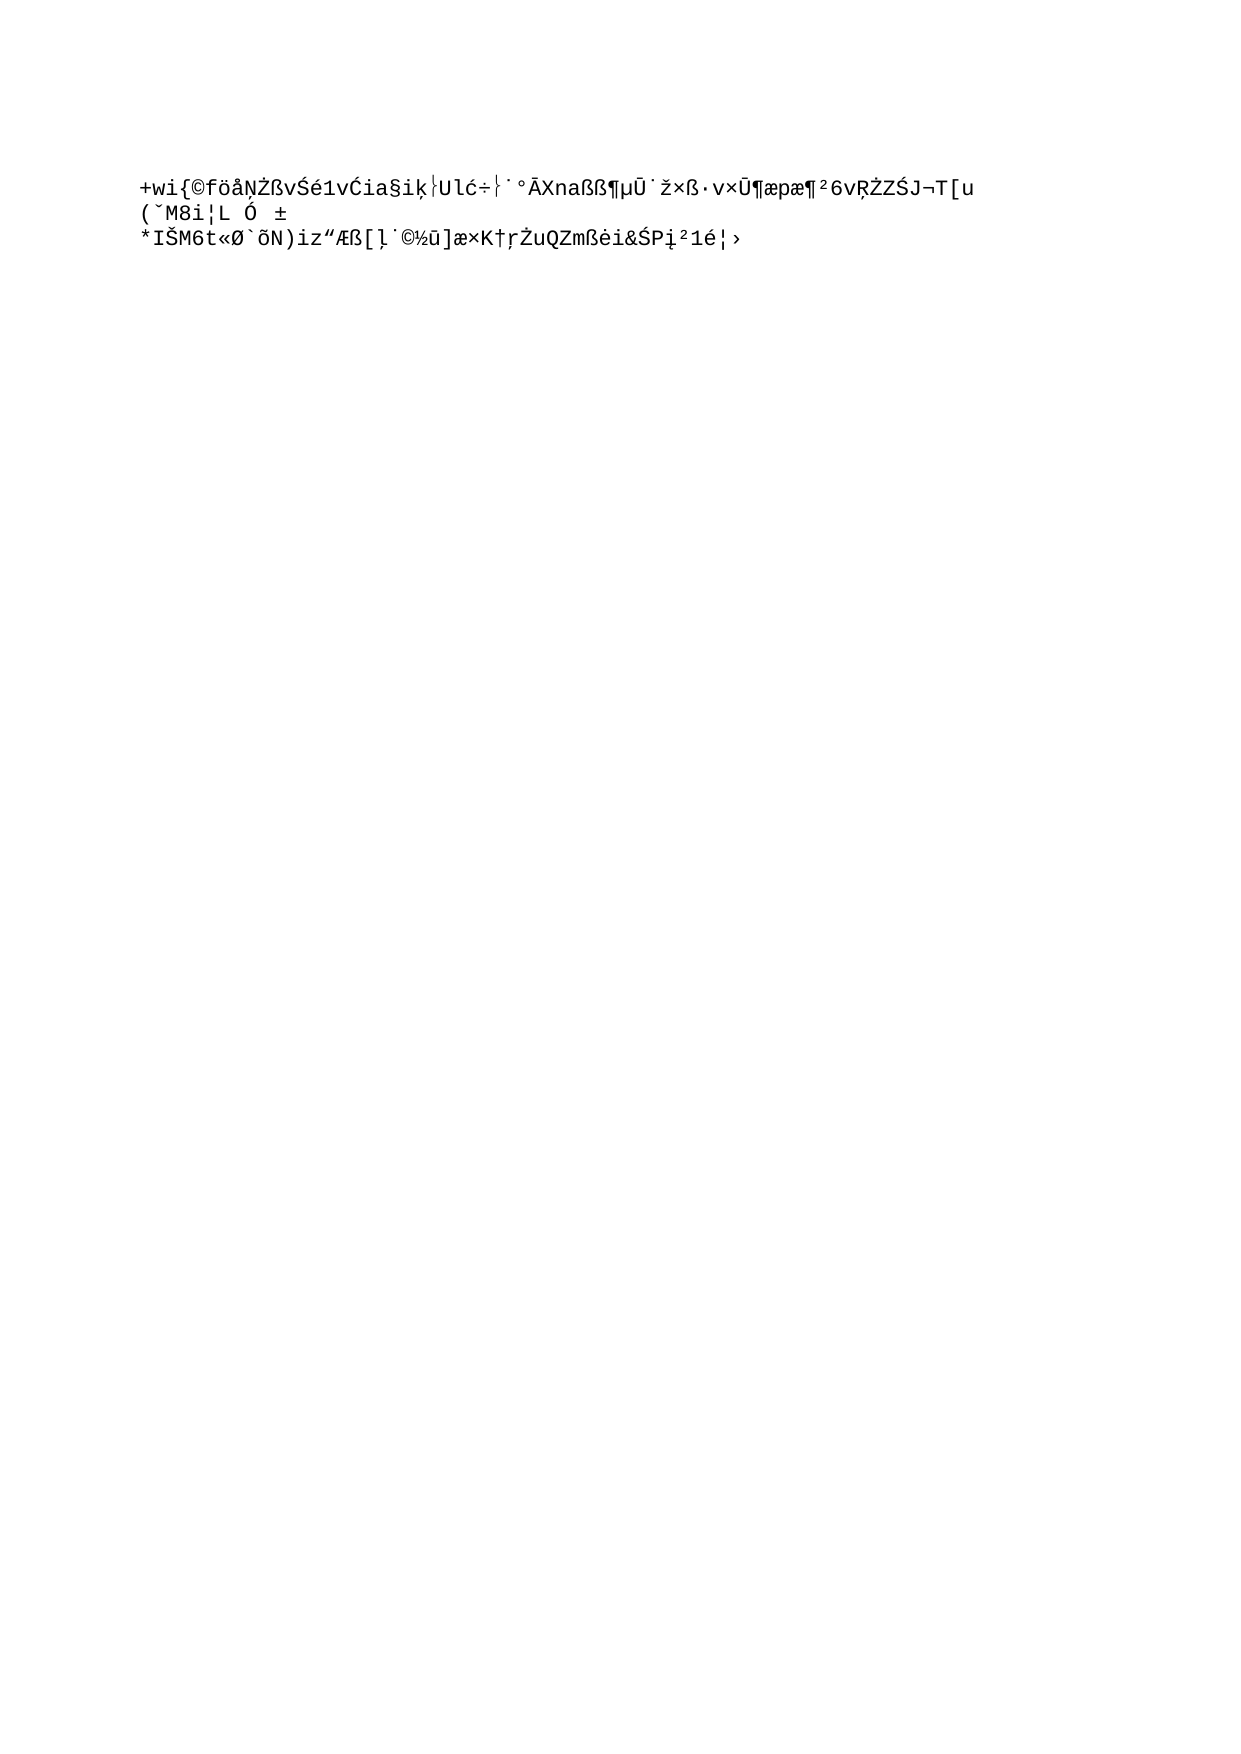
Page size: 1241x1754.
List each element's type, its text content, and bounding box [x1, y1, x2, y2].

text *IŠM6t«Ø`õN)iz“Æß[ļ˙©½ū]æ×K†ŗŻuQZmßėi&ŚPį²1é¦› [139, 227, 1101, 252]
text +wi{©föåŅŻßvŚé1vĆia§iķUlć÷˙°ĀXnaßß¶­µŪ˙ž×ß·v×Ū¶æpæ¶²­6vŖŻZŚJ¬T[u (ˇM8i¦L Ó ± [139, 177, 1101, 227]
